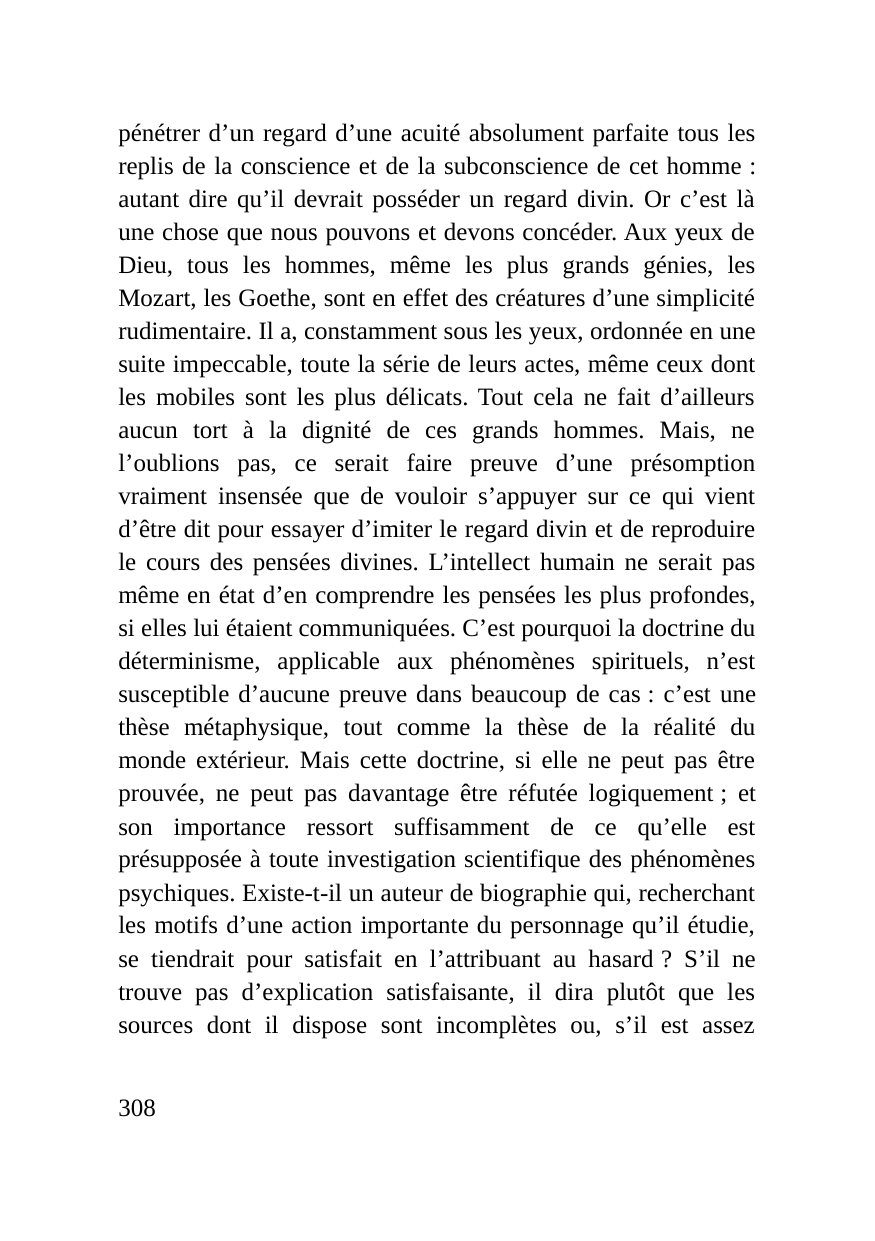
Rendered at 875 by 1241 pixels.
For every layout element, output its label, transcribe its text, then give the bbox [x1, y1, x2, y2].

text pénétrer d’un regard d’une acuité absolument parfaite tous les replis de la conscience et de la subconscience de cet homme : autant dire qu’il devrait posséder un regard divin. Or c’est là une chose que nous pouvons et devons concéder. Aux yeux de Dieu, tous les hommes, même les plus grands génies, les Mozart, les Goethe, sont en effet des créatures d’une simplicité rudimentaire. Il a, constamment sous les yeux, ordonnée en une suite impeccable, toute la série de leurs actes, même ceux dont les mobiles sont les plus délicats. Tout cela ne fait d’ailleurs aucun tort à la dignité de ces grands hommes. Mais, ne l’oublions pas, ce serait faire preuve d’une présomption vraiment insensée que de vouloir s’appuyer sur ce qui vient d’être dit pour essayer d’imiter le regard divin et de reproduire le cours des pensées divines. L’intellect humain ne serait pas même en état d’en comprendre les pensées les plus profondes, si elles lui étaient communiquées. C’est pourquoi la doctrine du déterminisme, applicable aux phénomènes spirituels, n’est susceptible d’aucune preuve dans beaucoup de cas : c’est une thèse métaphysique, tout comme la thèse de la réalité du monde extérieur. Mais cette doctrine, si elle ne peut pas être prouvée, ne peut pas davantage être réfutée logiquement ; et son importance ressort suffisamment de ce qu’elle est présupposée à toute investigation scientifique des phénomènes psychiques. Existe-t-il un auteur de biographie qui, recherchant les motifs d’une action importante du personnage qu’il étudie, se tiendrait pour satisfait en l’attribuant au hasard ? S’il ne trouve pas d’explication satisfaisante, il dira plutôt que les sources dont il dispose sont incomplètes ou, s’il est assez [118, 118, 756, 1038]
